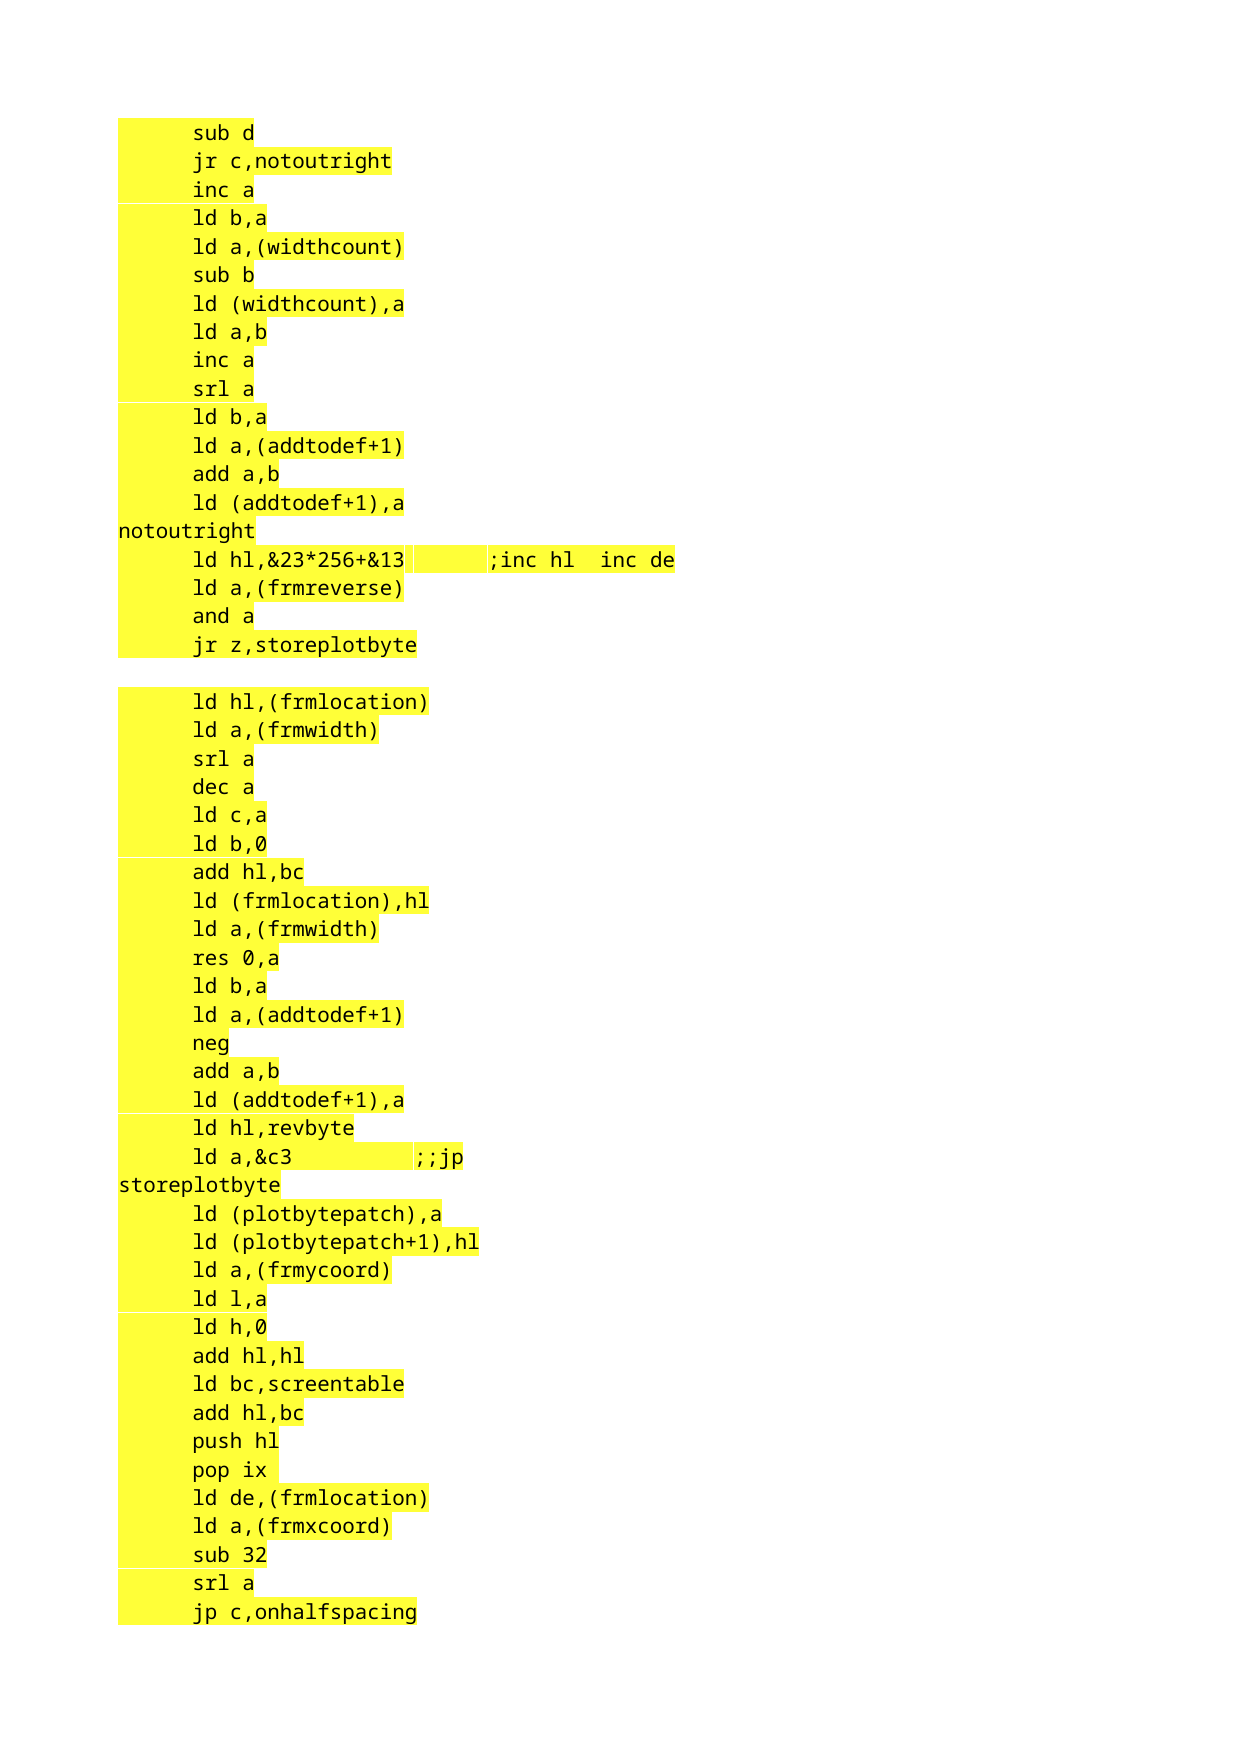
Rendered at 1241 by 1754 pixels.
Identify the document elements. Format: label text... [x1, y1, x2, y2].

text jr c,notoutright [118, 147, 1122, 175]
text inc a [118, 346, 1122, 374]
text add hl,hl [118, 1341, 1122, 1369]
text and a [118, 602, 1122, 630]
text ld l,a [118, 1284, 1122, 1312]
text ld hl,revbyte [118, 1113, 1122, 1142]
text srl a [118, 1568, 1122, 1597]
text ld a,(frmxcoord) [118, 1512, 1122, 1540]
text add hl,bc [118, 1398, 1122, 1426]
text srl a [118, 744, 1122, 772]
text ld (addtodef+1),a [118, 1085, 1122, 1113]
text inc a [118, 175, 1122, 203]
text ld a,(addtodef+1) [118, 1000, 1122, 1028]
text ld (widthcount),a [118, 289, 1122, 317]
text pop ix [118, 1455, 1122, 1483]
text ld (addtodef+1),a [118, 488, 1122, 516]
text jr z,storeplotbyte [118, 630, 1122, 658]
text ld hl,(frmlocation) [118, 687, 1122, 715]
text neg [118, 1028, 1122, 1057]
text add hl,bc [118, 857, 1122, 886]
text ld b,0 [118, 829, 1122, 857]
text res 0,a [118, 943, 1122, 971]
text ld (frmlocation),hl [118, 886, 1122, 914]
text ld a,(addtodef+1) [118, 431, 1122, 459]
text srl a [118, 374, 1122, 402]
text ld a,(frmreverse) [118, 573, 1122, 602]
text sub b [118, 260, 1122, 289]
text ld a,(widthcount) [118, 232, 1122, 260]
text ld a,(frmwidth) [118, 914, 1122, 943]
text ld a,(frmwidth) [118, 715, 1122, 744]
text notoutright [118, 516, 1122, 545]
text storeplotbyte [118, 1170, 1122, 1199]
text ld a,b [118, 317, 1122, 346]
text ld de,(frmlocation) [118, 1483, 1122, 1512]
text sub d [118, 118, 1122, 147]
text ld a,(frmycoord) [118, 1256, 1122, 1284]
text ld b,a [118, 402, 1122, 431]
text dec a [118, 772, 1122, 801]
text jp c,onhalfspacing [118, 1597, 1122, 1625]
text ld h,0 [118, 1312, 1122, 1341]
text ld c,a [118, 801, 1122, 829]
text ld (plotbytepatch),a [118, 1199, 1122, 1227]
text sub 32 [118, 1540, 1122, 1568]
text ld a,&c3 ;;jp [118, 1142, 1122, 1170]
text ld (plotbytepatch+1),hl [118, 1227, 1122, 1256]
text ld b,a [118, 203, 1122, 232]
text ld bc,screentable [118, 1369, 1122, 1398]
text push hl [118, 1426, 1122, 1455]
text ld b,a [118, 971, 1122, 1000]
text add a,b [118, 459, 1122, 488]
text add a,b [118, 1057, 1122, 1085]
text ld hl,&23*256+&13 ;inc hl inc de [118, 545, 1122, 573]
